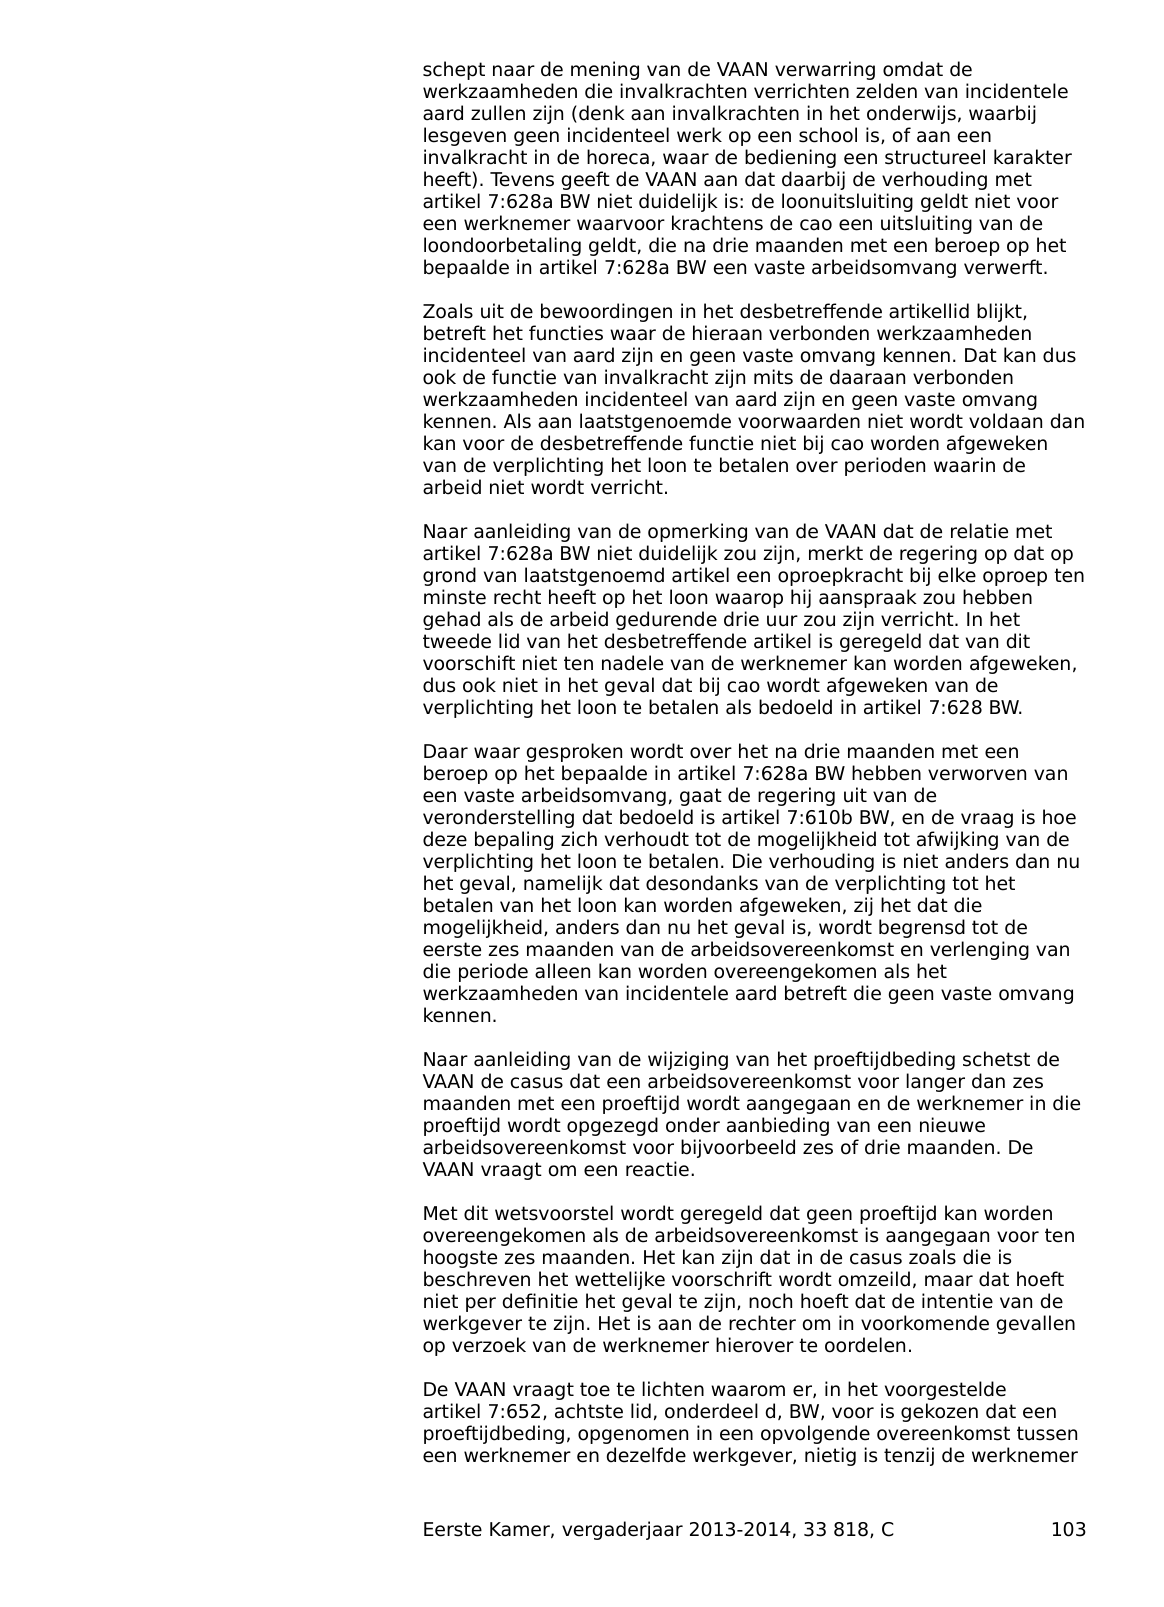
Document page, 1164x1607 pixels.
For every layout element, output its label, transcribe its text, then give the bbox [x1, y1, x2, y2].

text Naar aanleiding van de opmerking van de VAAN dat de relatie met artikel 7:628a BW niet duidelijk zou zijn, merkt de regering op dat op grond van laatstgenoemd artikel een oproepkracht bij elke oproep ten minste recht heeft op het loon waarop hij aanspraak zou hebben gehad als de arbeid gedurende drie uur zou zijn verricht. In het tweede lid van het desbetreffende artikel is geregeld dat van dit voorschift niet ten nadele van de werknemer kan worden afgeweken, dus ook niet in het geval dat bij cao wordt afgeweken van de verplichting het loon te betalen als bedoeld in artikel 7:628 BW. [422, 521, 1087, 719]
text Naar aanleiding van de wijziging van het proeftijdbeding schetst de VAAN de casus dat een arbeidsovereenkomst voor langer dan zes maanden met een proeftijd wordt aangegaan en de werknemer in die proeftijd wordt opgezegd onder aanbieding van een nieuwe arbeidsovereenkomst voor bijvoorbeeld zes of drie maanden. De VAAN vraagt om een reactie. [422, 1049, 1087, 1181]
text Zoals uit de bewoordingen in het desbetreffende artikellid blijkt, betreft het functies waar de hieraan verbonden werkzaamheden incidenteel van aard zijn en geen vaste omvang kennen. Dat kan dus ook de functie van invalkracht zijn mits de daaraan verbonden werkzaamheden incidenteel van aard zijn en geen vaste omvang kennen. Als aan laatstgenoemde voorwaarden niet wordt voldaan dan kan voor de desbetreffende functie niet bij cao worden afgeweken van de verplichting het loon te betalen over perioden waarin de arbeid niet wordt verricht. [422, 301, 1087, 499]
text De VAAN vraagt toe te lichten waarom er, in het voorgestelde artikel 7:652, achtste lid, onderdeel d, BW, voor is gekozen dat een proeftijdbeding, opgenomen in een opvolgende overeenkomst tussen een werknemer en dezelfde werkgever, nietig is tenzij de werknemer [422, 1379, 1087, 1467]
text Met dit wetsvoorstel wordt geregeld dat geen proeftijd kan worden overeengekomen als de arbeidsovereenkomst is aangegaan voor ten hoogste zes maanden. Het kan zijn dat in de casus zoals die is beschreven het wettelijke voorschrift wordt omzeild, maar dat hoeft niet per definitie het geval te zijn, noch hoeft dat de intentie van de werkgever te zijn. Het is aan de rechter om in voorkomende gevallen op verzoek van de werknemer hierover te oordelen. [422, 1203, 1087, 1357]
text schept naar de mening van de VAAN verwarring omdat de werkzaamheden die invalkrachten verrichten zelden van incidentele aard zullen zijn (denk aan invalkrachten in het onderwijs, waarbij lesgeven geen incidenteel werk op een school is, of aan een invalkracht in de horeca, waar de bediening een structureel karakter heeft). Tevens geeft de VAAN aan dat daarbij de verhouding met artikel 7:628a BW niet duidelijk is: de loonuitsluiting geldt niet voor een werknemer waarvoor krachtens de cao een uitsluiting van de loondoorbetaling geldt, die na drie maanden met een beroep op het bepaalde in artikel 7:628a BW een vaste arbeidsomvang verwerft. [422, 59, 1087, 279]
text Daar waar gesproken wordt over het na drie maanden met een beroep op het bepaalde in artikel 7:628a BW hebben verworven van een vaste arbeidsomvang, gaat de regering uit van de veronderstelling dat bedoeld is artikel 7:610b BW, en de vraag is hoe deze bepaling zich verhoudt tot de mogelijkheid tot afwijking van de verplichting het loon te betalen. Die verhouding is niet anders dan nu het geval, namelijk dat desondanks van de verplichting tot het betalen van het loon kan worden afgeweken, zij het dat die mogelijkheid, anders dan nu het geval is, wordt begrensd tot de eerste zes maanden van de arbeidsovereenkomst en verlenging van die periode alleen kan worden overeengekomen als het werkzaamheden van incidentele aard betreft die geen vaste omvang kennen. [422, 741, 1087, 1027]
